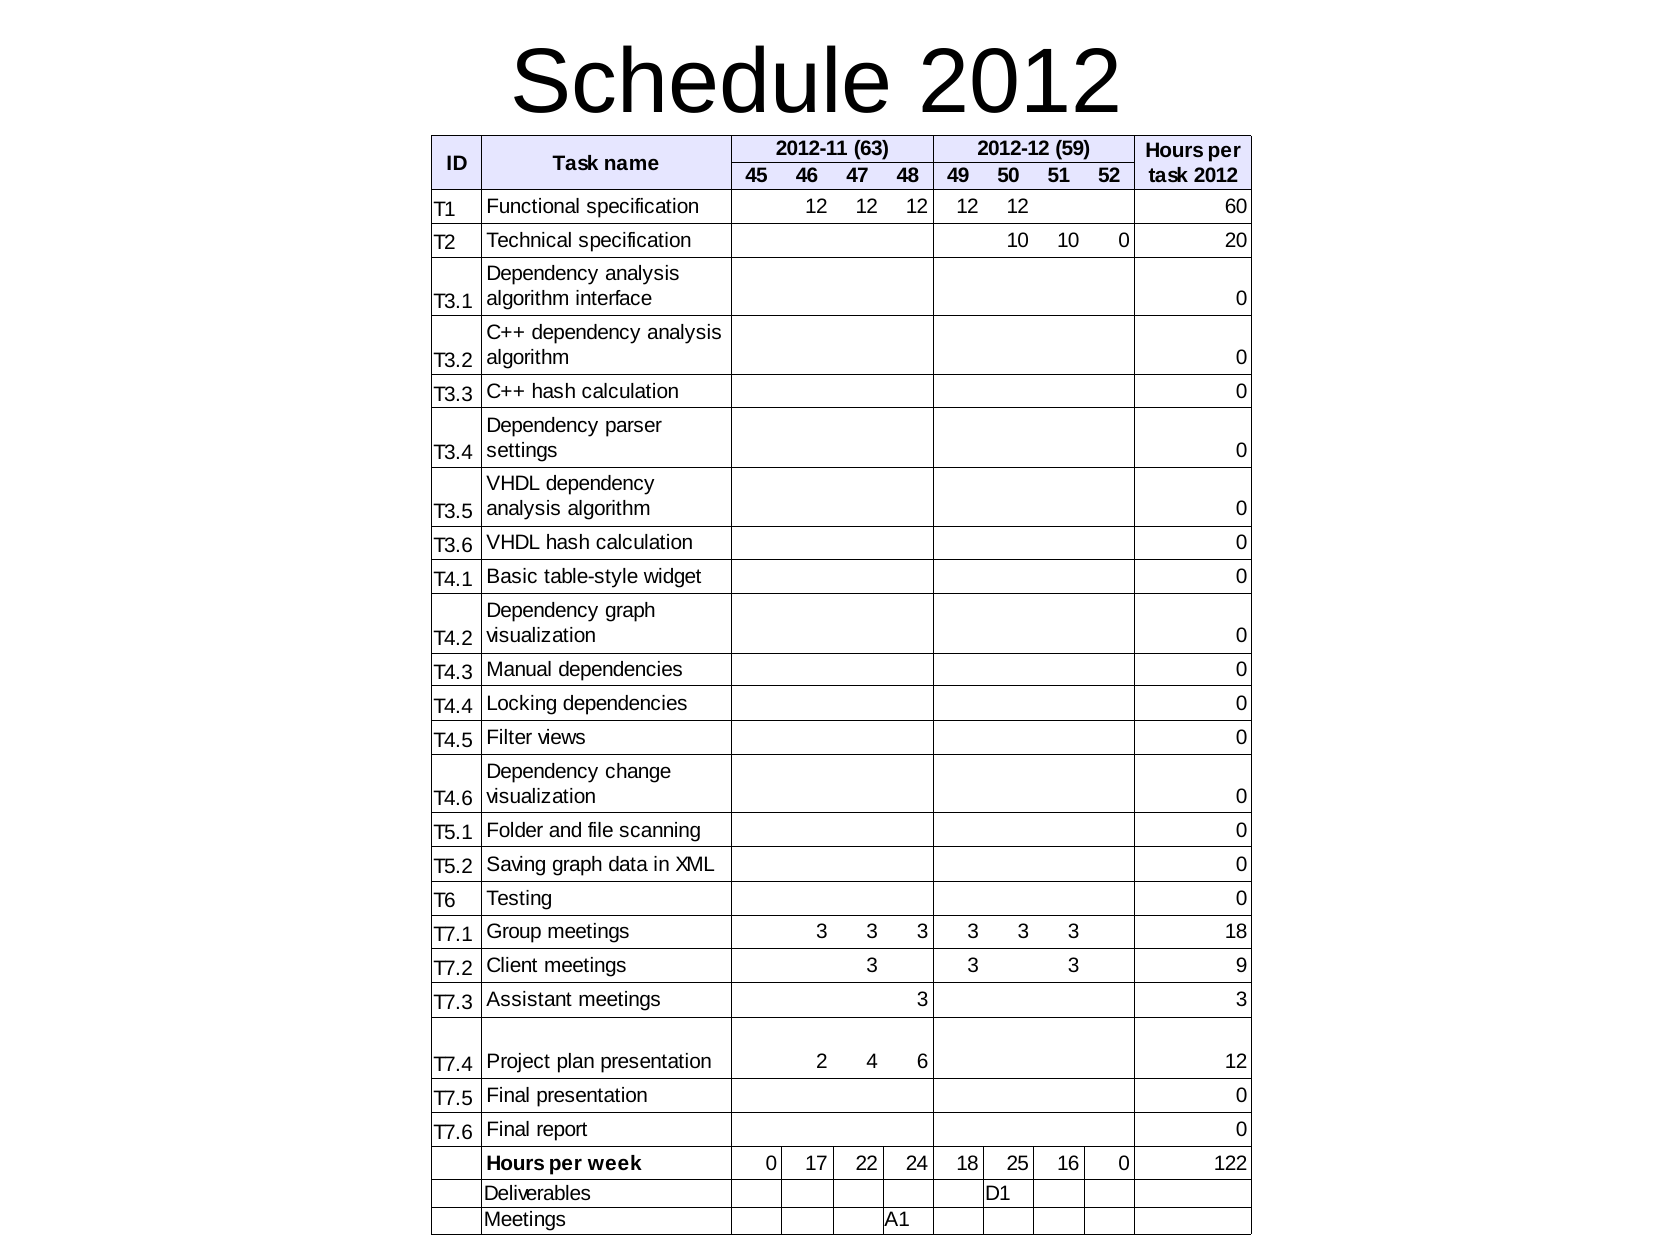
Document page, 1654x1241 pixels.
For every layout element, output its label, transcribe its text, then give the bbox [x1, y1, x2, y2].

title Schedule 2012 [72, 0, 1562, 185]
chart [431, 185, 1255, 1241]
